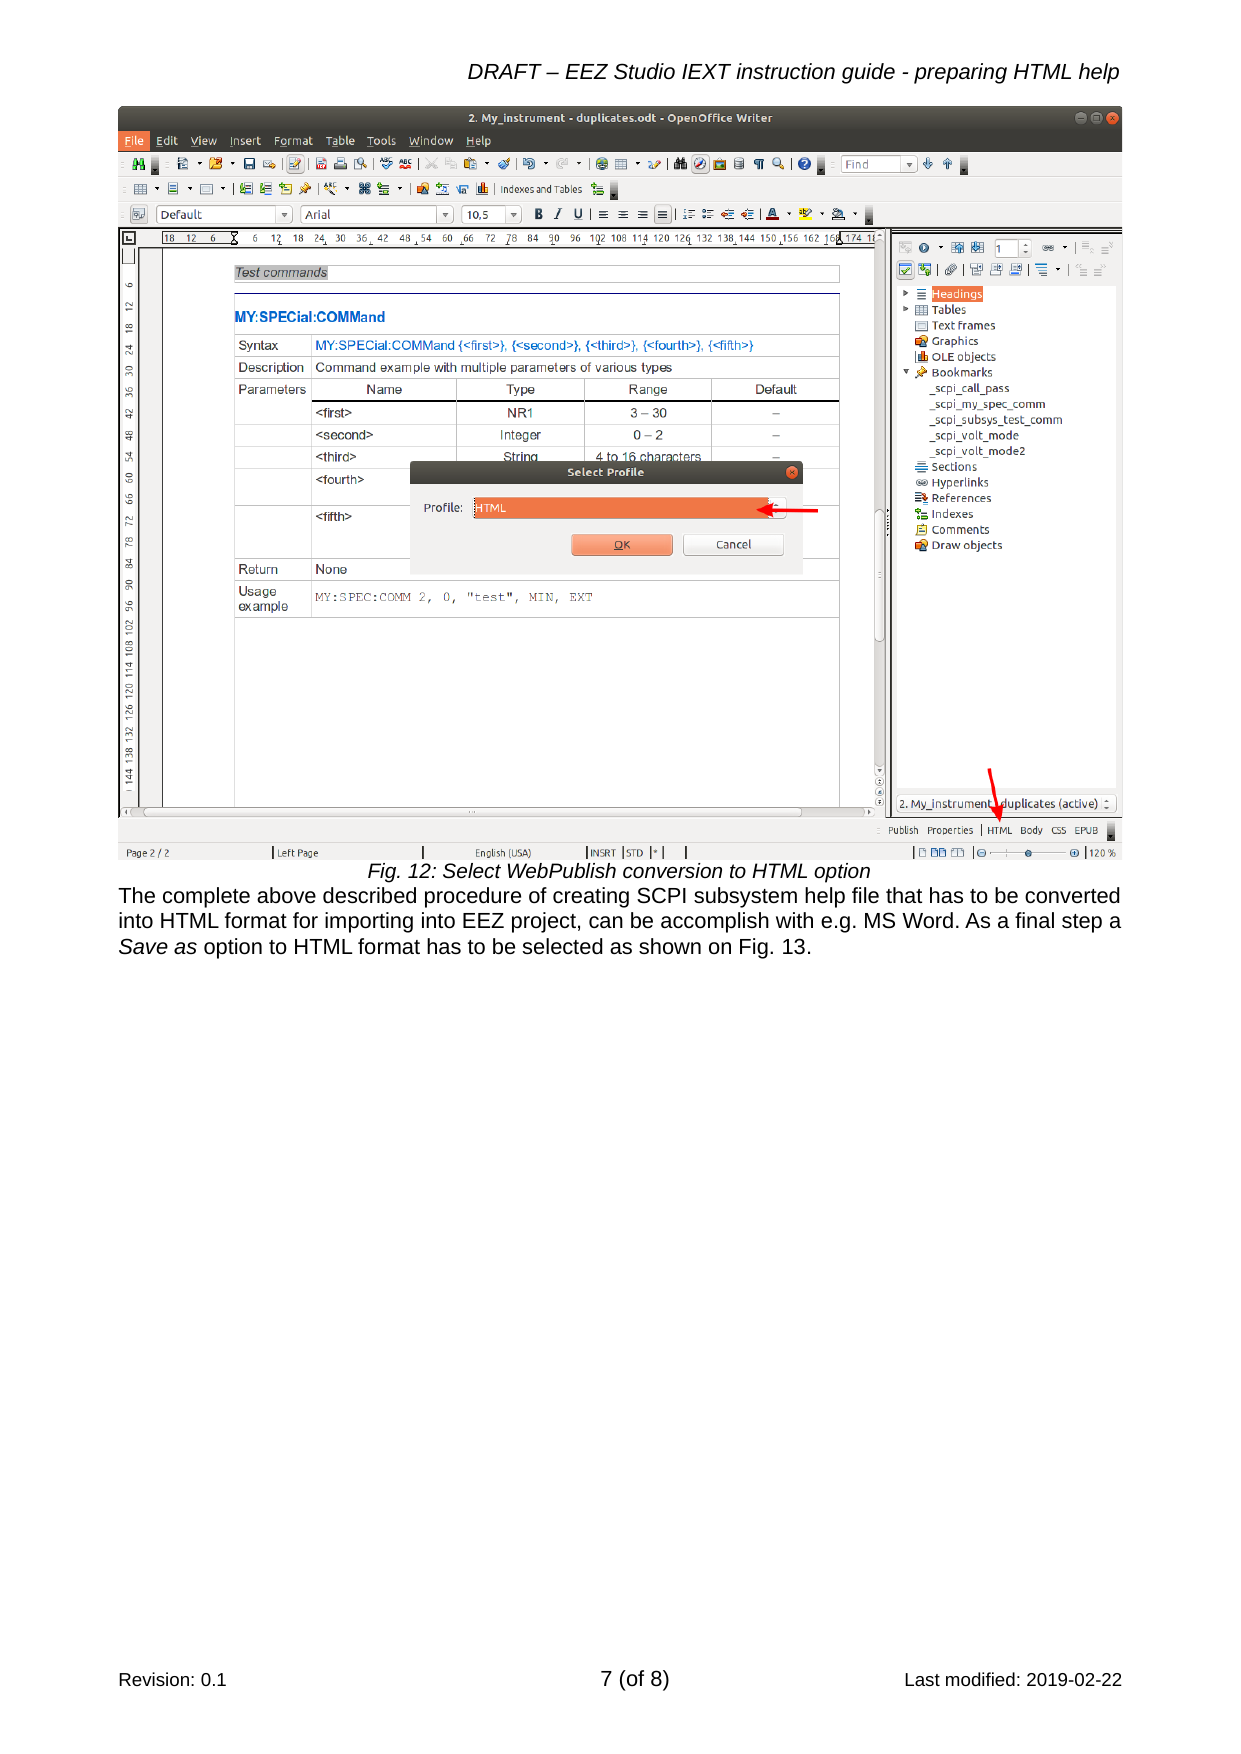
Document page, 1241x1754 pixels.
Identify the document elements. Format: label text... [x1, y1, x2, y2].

text The complete above described procedure of creating SCPI subsystem help file that has to be converted into HTML format for importing into EEZ project, can be accomplish with e.g. MS Word. As a final step a Save as option to HTML format has to be selected as shown on Fig. 13. [118, 883, 1122, 959]
text Fig. : Select WebPublish conversion to HTML option [118, 860, 1122, 883]
picture [118, 106, 1123, 860]
